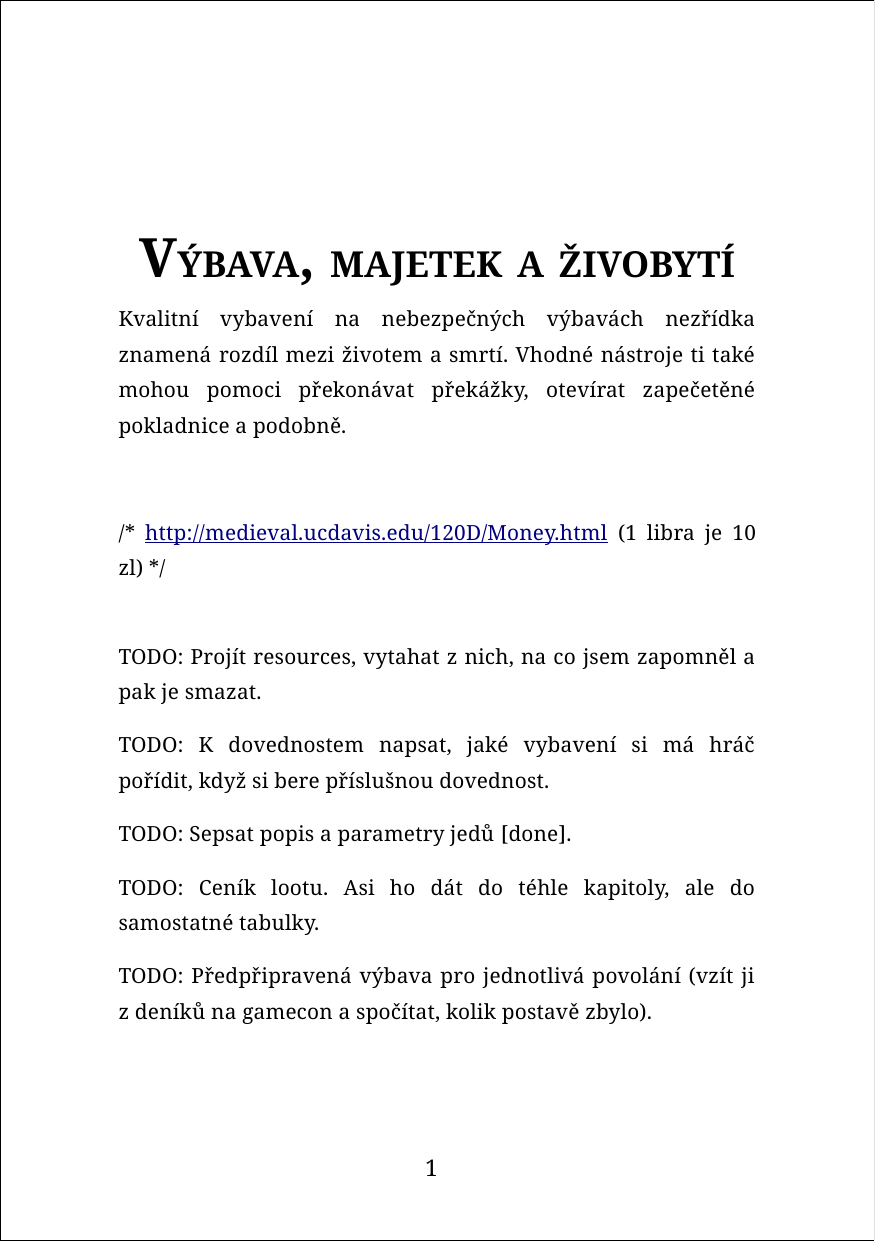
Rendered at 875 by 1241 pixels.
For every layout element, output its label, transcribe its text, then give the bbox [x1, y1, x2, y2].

text /* http://medieval.ucdavis.edu/120D/Money.html (1 libra je 10 zl) */ [118, 518, 756, 582]
subtitle Výbava, majetek a živobytí [118, 219, 756, 293]
text Kvalitní vybavení na nebezpečných výbavách nezřídka znamená rozdíl mezi životem a smrtí. Vhodné nástroje ti také mohou pomoci překonávat překážky, otevírat zapečetěné pokladnice a podobně. [118, 304, 756, 439]
text TODO: K dovednostem napsat, jaké vybavení si má hráč pořídit, když si bere příslušnou dovednost. [118, 731, 756, 794]
text TODO: Ceník lootu. Asi ho dát do téhle kapitoly, ale do samostatné tabulky. [118, 873, 756, 937]
text TODO: Předpřipravená výbava pro jednotlivá povolání (vzít ji z deníků na gamecon a spočítat, kolik postavě zbylo). [118, 961, 756, 1025]
text TODO: Sepsat popis a parametry jedů [done]. [118, 819, 756, 848]
text TODO: Projít resources, vytahat z nich, na co jsem zapomněl a pak je smazat. [118, 606, 756, 706]
